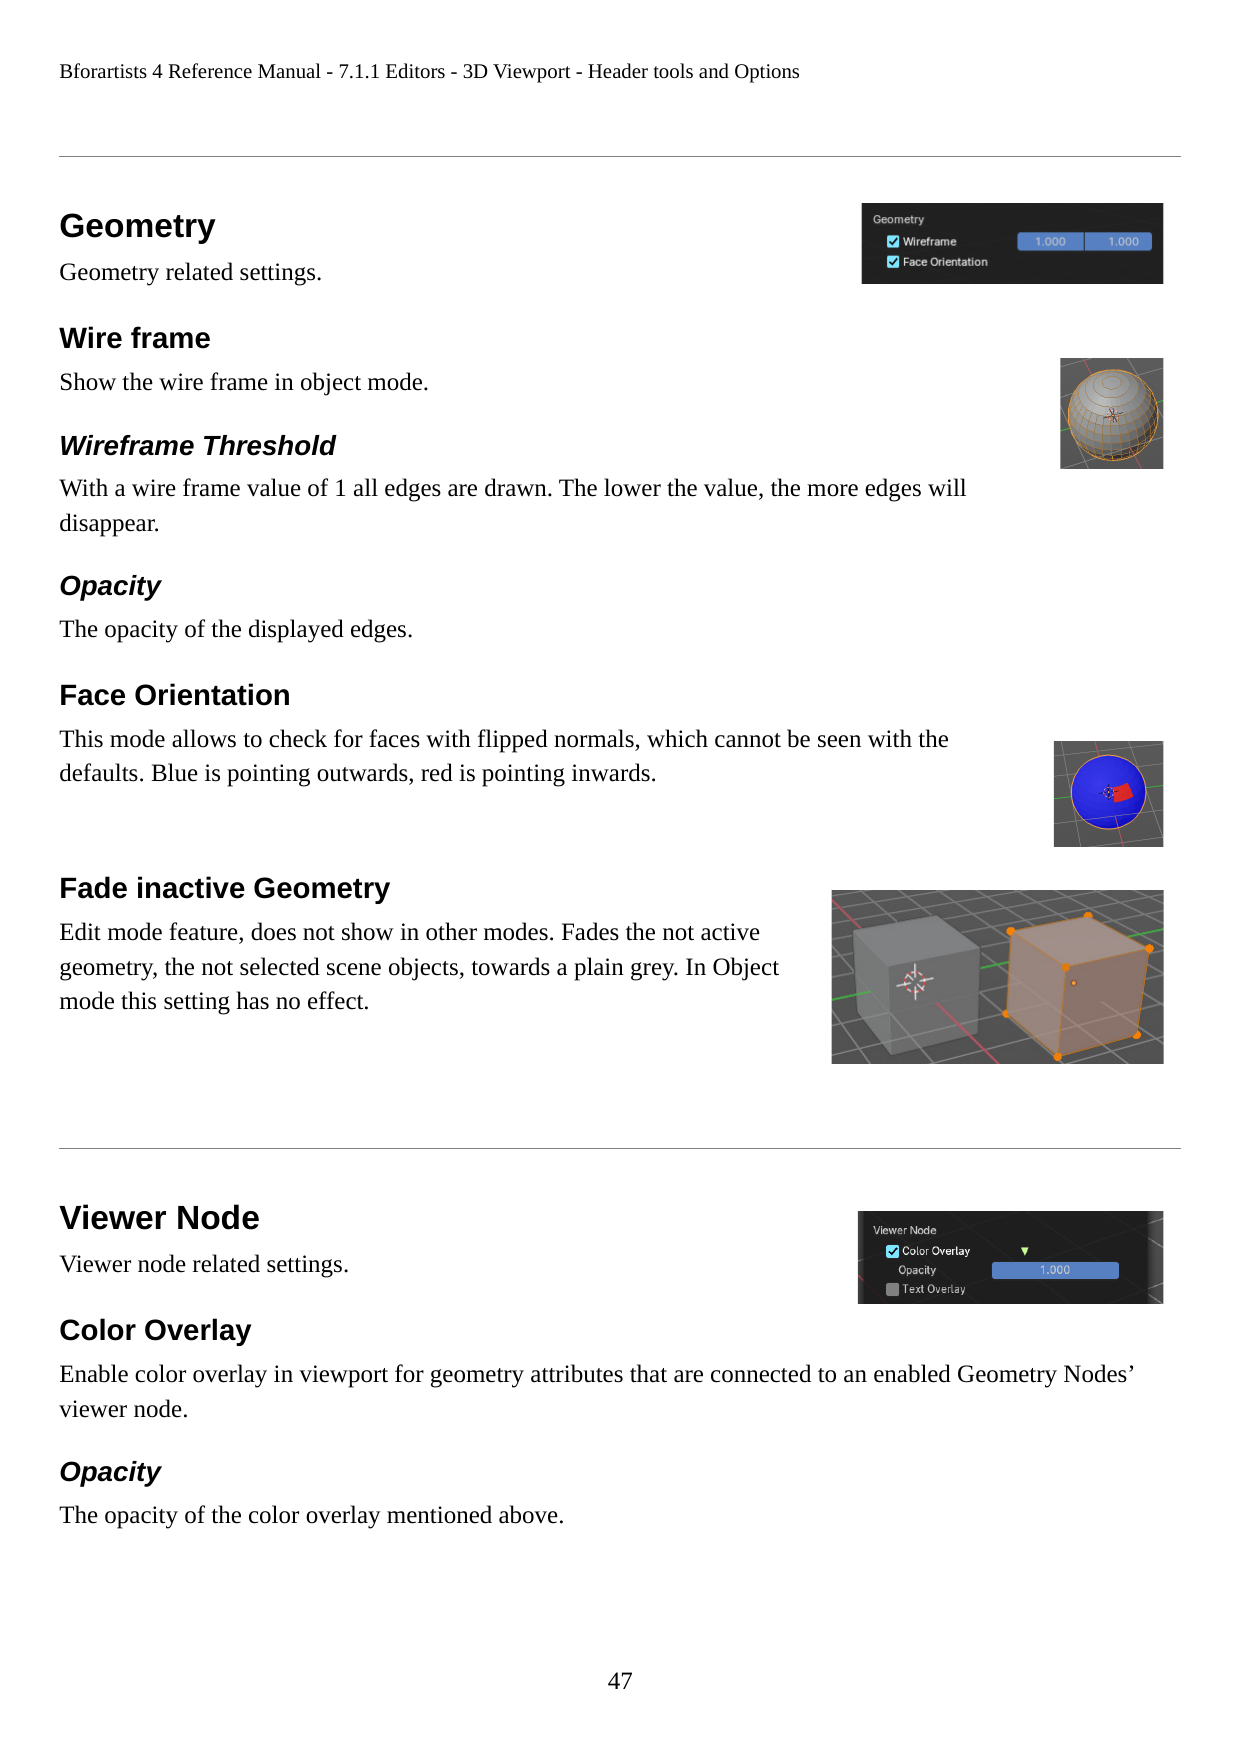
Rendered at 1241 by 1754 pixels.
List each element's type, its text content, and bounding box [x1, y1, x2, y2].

text The opacity of the color overlay mentioned above. [59, 1500, 1181, 1528]
subtitle Wire frame [59, 321, 1181, 355]
subtitle [1164, 429, 1181, 461]
text The opacity of the displayed edges. [59, 614, 1181, 642]
picture [1053, 741, 1164, 847]
subtitle Viewer Node [59, 1198, 1181, 1237]
picture [861, 203, 1164, 284]
text Geometry related settings. [59, 257, 1181, 286]
text Enable color overlay in viewport for geometry attributes that are connected to an enabled Geometry Nodes’ viewer node. [59, 1359, 1181, 1422]
subtitle Fade inactive Geometry [59, 871, 1181, 904]
subtitle [1164, 206, 1181, 245]
picture [831, 890, 1164, 1064]
text With a wire frame value of 1 all edges are drawn. The lower the value, the more edges will disappear. [59, 473, 1181, 537]
text Show the wire frame in object mode. [59, 367, 1060, 396]
text Viewer node related settings. [59, 1249, 857, 1278]
subtitle Opacity [59, 569, 1181, 601]
picture [857, 1211, 1164, 1304]
picture [1060, 358, 1164, 469]
subtitle Wireframe Threshold [59, 429, 1060, 461]
subtitle Color Overlay [59, 1313, 1181, 1347]
subtitle Opacity [59, 1455, 1181, 1487]
subtitle Face Orientation [59, 677, 1181, 711]
text Edit mode feature, does not show in other modes. Fades the not active geometry, the not selected scene objects, towards a plain grey. In Object mode this setting has no effect. [59, 917, 831, 1015]
text This mode allows to check for faces with flipped normals, which cannot be seen with the defaults. Blue is pointing outwards, red is pointing inwards. [59, 724, 1181, 787]
subtitle Geometry [59, 206, 861, 245]
